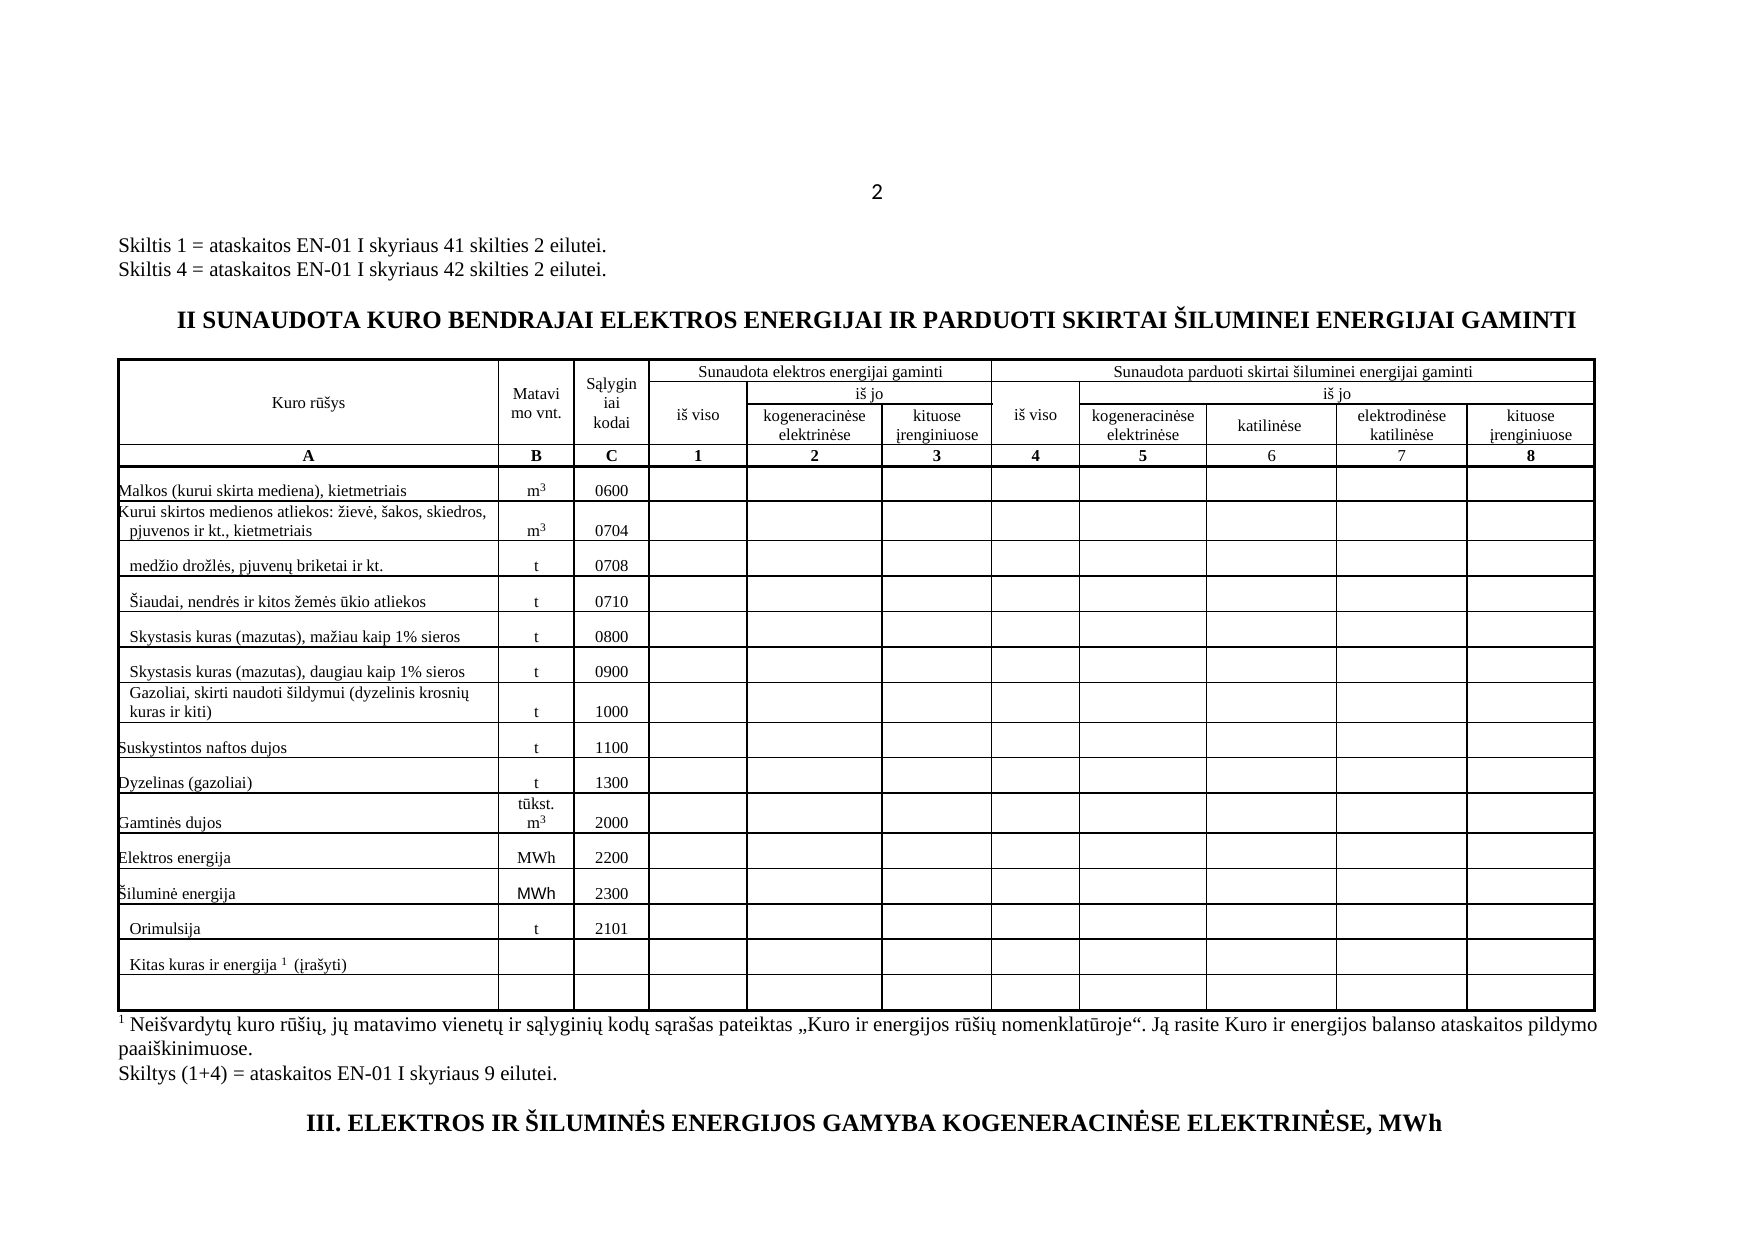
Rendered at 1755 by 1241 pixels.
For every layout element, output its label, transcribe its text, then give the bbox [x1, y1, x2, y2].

table_cell [748, 940, 881, 974]
table_cell [650, 975, 746, 1009]
table_cell [1207, 975, 1336, 1009]
table_cell [1468, 612, 1593, 646]
table_cell [1080, 869, 1206, 903]
table_cell [499, 940, 573, 974]
table_cell [1080, 834, 1206, 867]
text II sunaudota kuro bendrajai elektros energijai ir parduoti skirtai šiluminei energijai gaminti [118, 305, 1636, 334]
table_cell [883, 723, 991, 757]
text 1 Neišvardytų kuro rūšių, jų matavimo vienetų ir sąlyginių kodų sąrašas pateiktas „Kuro ir energijos rūšių nomenklatūroje“. Ją rasite Kuro ir energijos balanso ataskaitos pildymo paaiškinimuose. [118, 1012, 1636, 1060]
table_cell [1337, 502, 1466, 540]
table_cell 1 [650, 445, 746, 464]
table_cell [650, 794, 746, 832]
table_cell Gamtinės dujos [120, 794, 498, 832]
table_cell t [499, 758, 573, 792]
table_cell [1080, 794, 1206, 832]
table_cell [883, 683, 991, 721]
table_cell [883, 794, 991, 832]
table_cell [992, 758, 1079, 792]
table_cell [992, 468, 1079, 500]
table_cell [1207, 648, 1336, 681]
table_cell 2200 [575, 834, 648, 867]
table_cell [650, 940, 746, 974]
table_cell [883, 577, 991, 611]
table_cell [1468, 577, 1593, 611]
table_cell [748, 468, 881, 500]
table_cell 0710 [575, 577, 648, 611]
table_cell Orimulsija [120, 905, 498, 938]
table_cell 7 [1337, 445, 1466, 464]
table_cell Kurui skirtos medienos atliekos: žievė, šakos, skiedros, pjuvenos ir kt., kietmetriais [120, 502, 498, 540]
table_cell [748, 834, 881, 867]
table_cell [499, 975, 573, 1009]
table_cell [650, 648, 746, 681]
table_cell Skystasis kuras (mazutas), mažiau kaip 1% sieros [120, 612, 498, 646]
table_cell C [575, 445, 648, 464]
table_cell 2101 [575, 905, 648, 938]
table_cell medžio drožlės, pjuvenų briketai ir kt. [120, 541, 498, 575]
table_cell [1337, 723, 1466, 757]
table_cell [650, 834, 746, 867]
table_cell t [499, 683, 573, 721]
table_cell [1207, 612, 1336, 646]
table_cell [992, 834, 1079, 867]
table_cell [748, 648, 881, 681]
table_cell Malkos (kurui skirta mediena), kietmetriais [120, 468, 498, 500]
table_cell t [499, 612, 573, 646]
table_cell m3 [499, 502, 573, 540]
table_cell [1207, 541, 1336, 575]
table_cell 1000 [575, 683, 648, 721]
table_cell 1100 [575, 723, 648, 757]
table_cell 0704 [575, 502, 648, 540]
table_cell [883, 612, 991, 646]
table_cell Suskystintos naftos dujos [120, 723, 498, 757]
table_cell [883, 905, 991, 938]
table_cell 6 [1207, 445, 1336, 464]
table_cell [1468, 758, 1593, 792]
table_cell [650, 541, 746, 575]
table_cell MWh [499, 834, 573, 867]
table_cell [1337, 794, 1466, 832]
table_cell [748, 758, 881, 792]
table_cell Kitas kuras ir energija 1 (įrašyti) [120, 940, 498, 974]
table_cell [1207, 940, 1336, 974]
table_cell kogeneracinėse elektrinėse [1080, 405, 1206, 444]
table_cell kituose įrenginiuose [1468, 405, 1593, 444]
table_cell [1337, 612, 1466, 646]
table_cell kogeneracinėse elektrinėse [748, 405, 881, 444]
table_cell [883, 648, 991, 681]
table_cell [883, 940, 991, 974]
table_cell [575, 940, 648, 974]
table_cell [1468, 502, 1593, 540]
table_cell Skystasis kuras (mazutas), daugiau kaip 1% sieros [120, 648, 498, 681]
table_cell [1080, 723, 1206, 757]
table_cell t [499, 723, 573, 757]
table_cell [1080, 905, 1206, 938]
table_cell [1080, 468, 1206, 500]
table_cell [1080, 758, 1206, 792]
text Skiltis 1 = ataskaitos EN-01 I skyriaus 41 skilties 2 eilutei. [118, 233, 1636, 257]
table_cell [1468, 834, 1593, 867]
table_cell [992, 683, 1079, 721]
table_cell 1300 [575, 758, 648, 792]
table_cell [650, 869, 746, 903]
table_cell [1207, 834, 1336, 867]
table_cell [650, 577, 746, 611]
table_cell 0800 [575, 612, 648, 646]
table_cell [992, 794, 1079, 832]
table_cell [1080, 577, 1206, 611]
table_cell [1080, 648, 1206, 681]
table_cell Šiluminė energija [120, 869, 498, 903]
table_cell [1468, 905, 1593, 938]
table_cell [120, 975, 498, 1009]
table_cell t [499, 905, 573, 938]
table_cell t [499, 541, 573, 575]
table_cell [1468, 723, 1593, 757]
table_cell [650, 683, 746, 721]
table_cell 8 [1468, 445, 1593, 464]
table_cell [650, 905, 746, 938]
table_cell [883, 541, 991, 575]
table_header Matavimo vnt. [499, 361, 573, 444]
table_cell 4 [992, 445, 1079, 464]
table_cell [1207, 905, 1336, 938]
table_cell Šiaudai, nendrės ir kitos žemės ūkio atliekos [120, 577, 498, 611]
table_cell iš jo [1080, 382, 1593, 403]
table_cell [1080, 683, 1206, 721]
table_cell [1207, 723, 1336, 757]
table_cell 0900 [575, 648, 648, 681]
table_cell [1207, 758, 1336, 792]
table_cell t [499, 648, 573, 681]
table_cell [1207, 794, 1336, 832]
table_cell [1207, 683, 1336, 721]
table_cell [1468, 975, 1593, 1009]
table_cell [1080, 612, 1206, 646]
table_cell [1080, 940, 1206, 974]
table_cell [883, 758, 991, 792]
table_cell [1468, 683, 1593, 721]
table_cell [748, 502, 881, 540]
table_cell [748, 577, 881, 611]
table_cell [575, 975, 648, 1009]
table_header Sunaudota parduoti skirtai šiluminei energijai gaminti [992, 361, 1593, 381]
table_cell [992, 648, 1079, 681]
table_cell [748, 541, 881, 575]
table_cell [1337, 975, 1466, 1009]
table_header Kuro rūšys [120, 361, 498, 444]
table_cell [1337, 869, 1466, 903]
table_cell [650, 502, 746, 540]
table_cell Gazoliai, skirti naudoti šildymui (dyzelinis krosnių kuras ir kiti) [120, 683, 498, 721]
table_cell [748, 869, 881, 903]
table_cell [883, 975, 991, 1009]
table_cell [992, 577, 1079, 611]
table_cell [650, 723, 746, 757]
table_cell t [499, 577, 573, 611]
table_cell [1207, 869, 1336, 903]
table_cell 0708 [575, 541, 648, 575]
table_cell [748, 612, 881, 646]
table_cell Dyzelinas (gazoliai) [120, 758, 498, 792]
table_header Sunaudota elektros energijai gaminti [650, 361, 991, 381]
table_cell [1337, 468, 1466, 500]
table_cell [1468, 794, 1593, 832]
table_cell A [120, 445, 498, 464]
table_cell B [499, 445, 573, 464]
table_cell [650, 758, 746, 792]
table_cell 2 [748, 445, 881, 464]
table_cell [1337, 905, 1466, 938]
table_cell 2300 [575, 869, 648, 903]
table_cell [748, 683, 881, 721]
table_cell MWh [499, 869, 573, 903]
table_cell [1080, 502, 1206, 540]
table_cell [1337, 834, 1466, 867]
table_cell tūkst. m3 [499, 794, 573, 832]
table_cell [883, 468, 991, 500]
table_cell [748, 905, 881, 938]
table_cell [883, 834, 991, 867]
table_cell [650, 612, 746, 646]
text Skiltys (1+4) = ataskaitos EN-01 I skyriaus 9 eilutei. [118, 1060, 1636, 1084]
table_cell [992, 723, 1079, 757]
table_cell [748, 975, 881, 1009]
table_cell [1468, 869, 1593, 903]
table_cell [650, 468, 746, 500]
table_cell katilinėse [1207, 405, 1336, 444]
table_cell [1080, 975, 1206, 1009]
table_cell [1468, 940, 1593, 974]
table_cell [992, 975, 1079, 1009]
table_cell [1337, 541, 1466, 575]
table_cell [1468, 541, 1593, 575]
table_cell m3 [499, 468, 573, 500]
table_cell [1080, 541, 1206, 575]
table_cell [992, 502, 1079, 540]
table_cell [1468, 648, 1593, 681]
table_cell iš jo [748, 382, 991, 403]
table_cell iš viso [992, 382, 1079, 444]
table_cell [748, 723, 881, 757]
table_cell [1207, 468, 1336, 500]
table_cell [883, 869, 991, 903]
table_cell [992, 940, 1079, 974]
table_cell kituose įrenginiuose [883, 405, 991, 444]
table_cell [748, 794, 881, 832]
table_cell [1337, 577, 1466, 611]
table_cell [992, 541, 1079, 575]
text III. elektros ir šiluminės energijos gamyba kogeneracinėse elektrinėse, MWh [118, 1108, 1636, 1137]
table_cell [992, 905, 1079, 938]
table_cell [1337, 683, 1466, 721]
table_cell 0600 [575, 468, 648, 500]
table_cell [1207, 502, 1336, 540]
table_cell elektrodinėse katilinėse [1337, 405, 1466, 444]
table_cell [1207, 577, 1336, 611]
table_cell [1337, 758, 1466, 792]
table_cell 3 [883, 445, 991, 464]
table_cell [1468, 468, 1593, 500]
table_header Sąlyginiai kodai [575, 361, 648, 444]
table_cell [992, 612, 1079, 646]
table_cell 5 [1080, 445, 1206, 464]
table_cell 2000 [575, 794, 648, 832]
text Skiltis 4 = ataskaitos EN-01 I skyriaus 42 skilties 2 eilutei. [118, 257, 1636, 281]
table_cell [1337, 648, 1466, 681]
table_cell [1337, 940, 1466, 974]
table_cell iš viso [650, 382, 746, 444]
table_cell [883, 502, 991, 540]
table_cell [992, 869, 1079, 903]
table_cell Elektros energija [120, 834, 498, 867]
